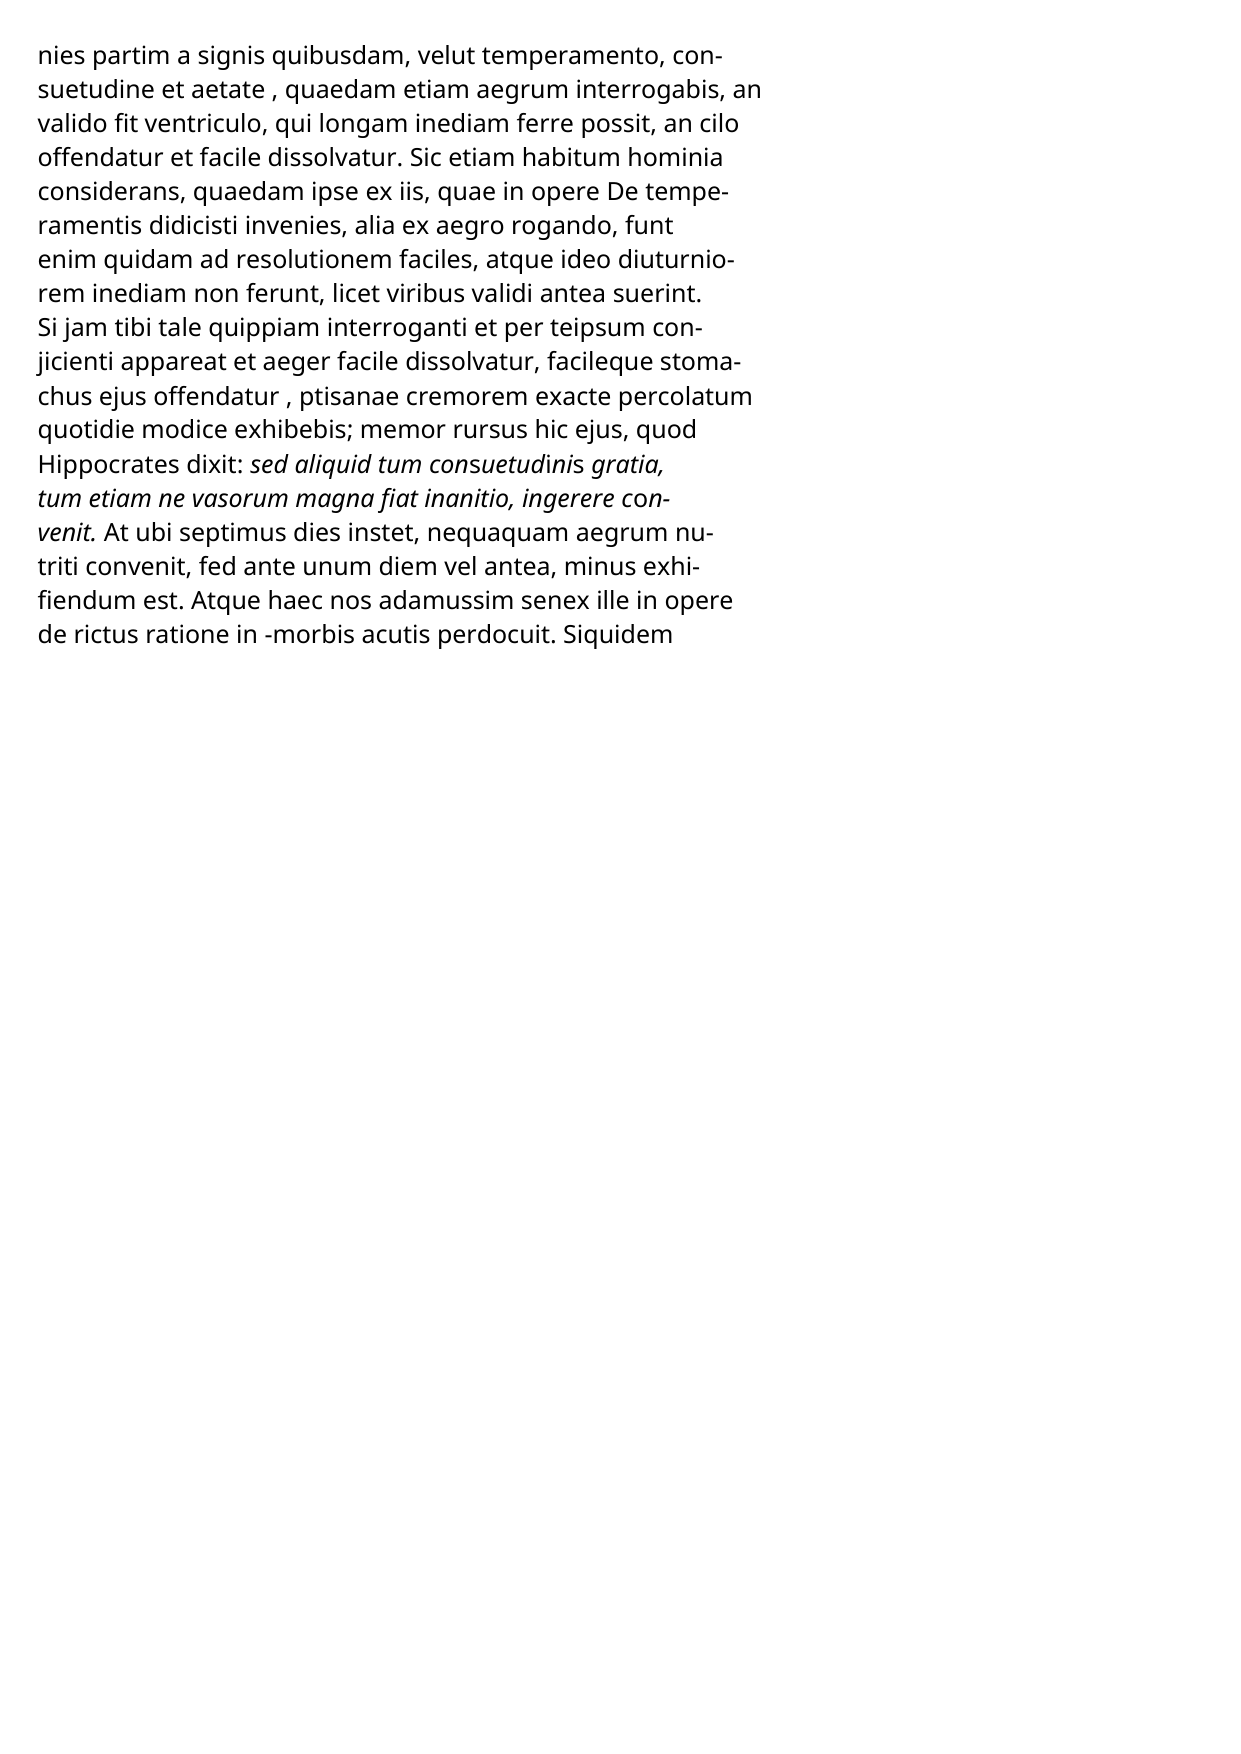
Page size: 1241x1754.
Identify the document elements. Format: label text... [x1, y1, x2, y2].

text nies partim a signis quibusdam, velut temperamento, con- suetudine et aetate , quaedam etiam aegrum interrogabis, an valido fit ventriculo, qui longam inediam ferre possit, an cilo offendatur et facile dissolvatur. Sic etiam habitum hominia considerans, quaedam ipse ex iis, quae in opere De tempe- ramentis didicisti invenies, alia ex aegro rogando, funt enim quidam ad resolutionem faciles, atque ideo diuturnio- rem inediam non ferunt, licet viribus validi antea suerint. Si jam tibi tale quippiam interroganti et per teipsum con- jicienti appareat et aeger facile dissolvatur, facileque stoma- chus ejus offendatur , ptisanae cremorem exacte percolatum quotidie modice exhibebis; memor rursus hic ejus, quod Hippocrates dixit: sed aliquid tum consuetudinis gratia, tum etiam ne vasorum magna fiat inanitio, ingerere con- venit. At ubi septimus dies instet, nequaquam aegrum nu- triti convenit, fed ante unum diem vel antea, minus exhi- fiendum est. Atque haec nos adamussim senex ille in opere de rictus ratione in -morbis acutis perdocuit. Siquidem [37, 37, 1203, 651]
